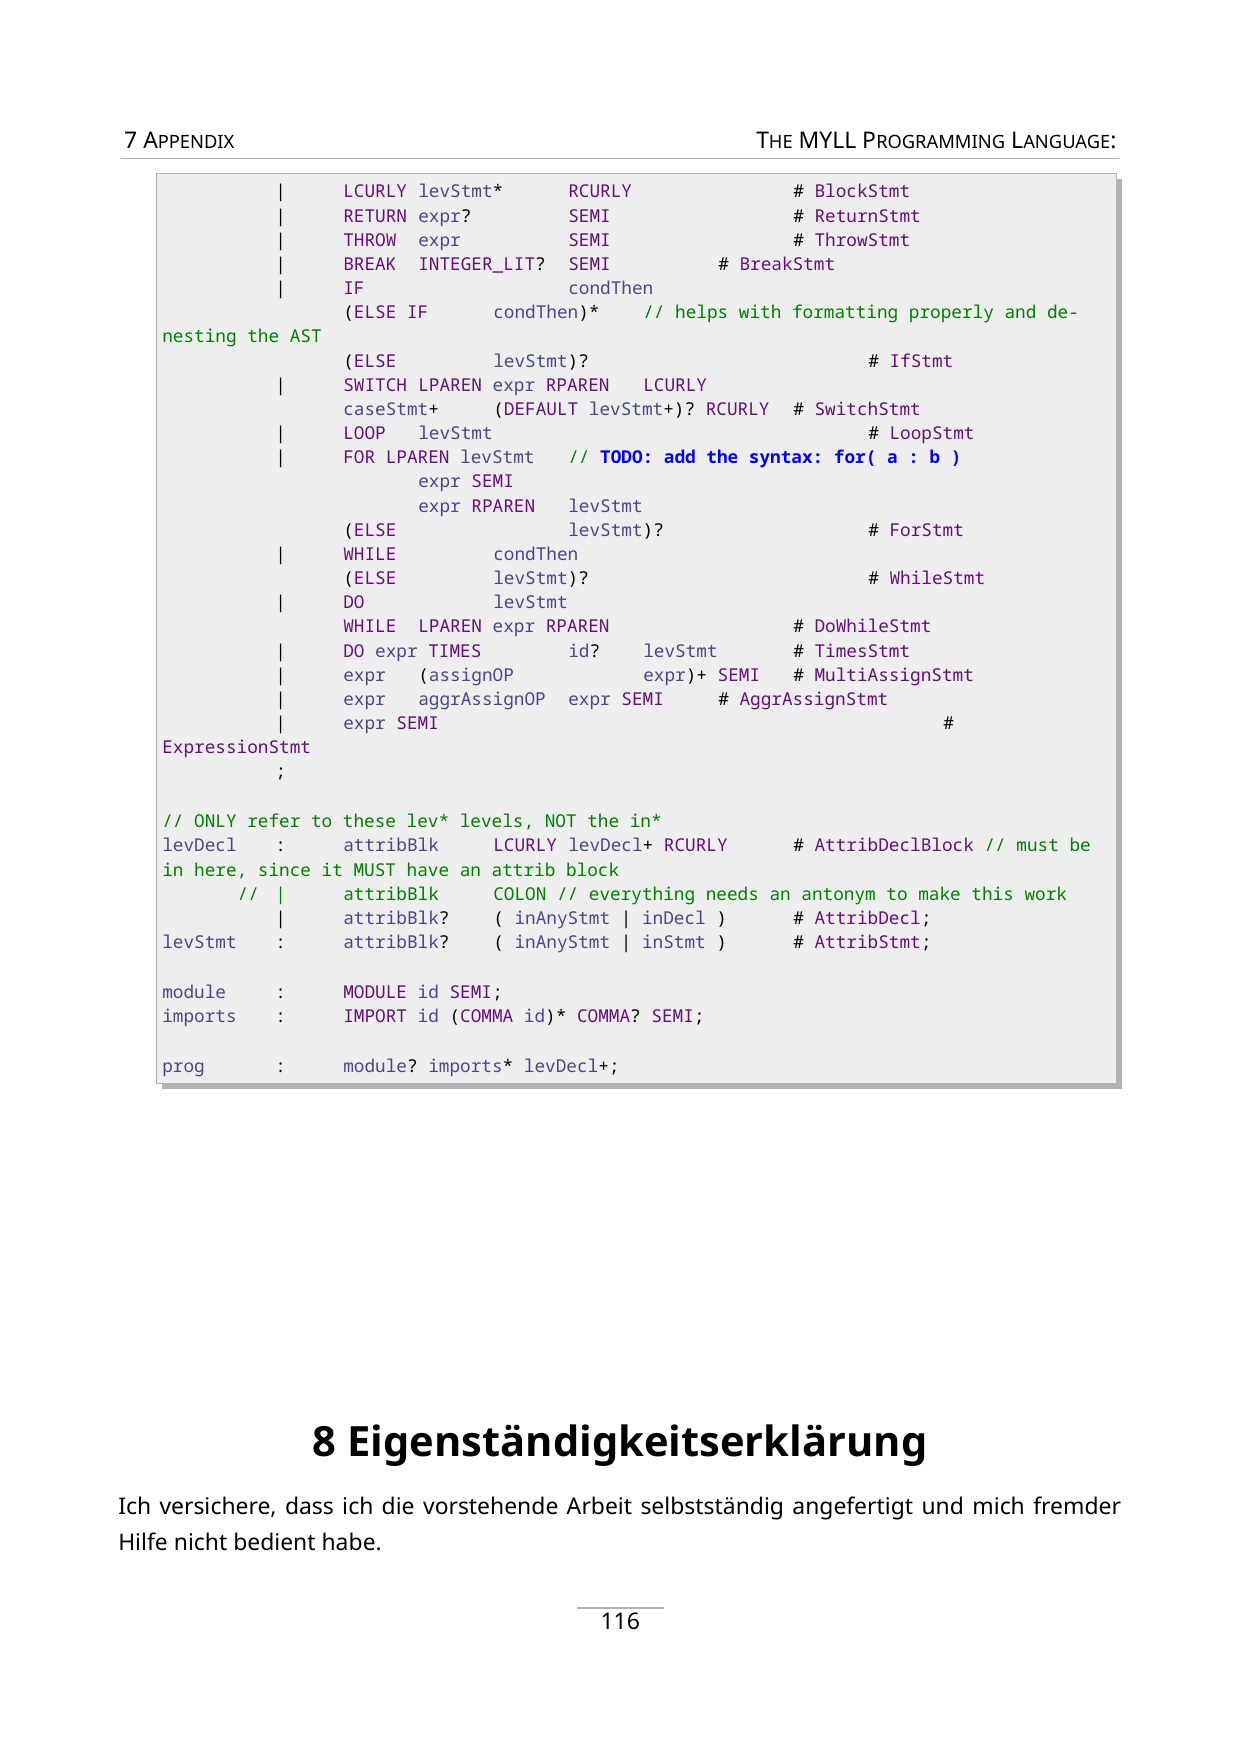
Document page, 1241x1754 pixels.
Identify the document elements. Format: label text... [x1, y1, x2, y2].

text | LCURLY levStmt* RCURLY # BlockStmt | RETURN expr? SEMI # ReturnStmt | THROW expr SEMI # ThrowStmt | BREAK INTEGER_LIT? SEMI # BreakStmt | IF condThen (ELSE IF condThen)* // helps with formatting properly and de-nesting the AST (ELSE levStmt)? # IfStmt | SWITCH LPAREN expr RPAREN LCURLY caseStmt+ (DEFAULT levStmt+)? RCURLY # SwitchStmt | LOOP levStmt # LoopStmt | FOR LPAREN levStmt // TODO: add the syntax: for( a : b ) expr SEMI expr RPAREN levStmt (ELSE levStmt)? # ForStmt | WHILE condThen (ELSE levStmt)? # WhileStmt | DO levStmt WHILE LPAREN expr RPAREN # DoWhileStmt | DO expr TIMES id? levStmt # TimesStmt | expr (assignOP expr)+ SEMI # MultiAssignStmt | expr aggrAssignOP expr SEMI # AggrAssignStmt | expr SEMI # ExpressionStmt ; // ONLY refer to these lev* levels, NOT the in* levDecl : attribBlk LCURLY levDecl+ RCURLY # AttribDeclBlock // must be in here, since it MUST have an attrib block // | attribBlk COLON // everything needs an antonym to make this work | attribBlk? ( inAnyStmt | inDecl ) # AttribDecl; levStmt : attribBlk? ( inAnyStmt | inStmt ) # AttribStmt; module : MODULE id SEMI; imports : IMPORT id (COMMA id)* COMMA? SEMI; prog : module? imports* levDecl+; [157, 174, 1116, 1083]
text Ich versichere, dass ich die vorstehende Arbeit selbstständig angefertigt und mich fremder Hilfe nicht bedient habe. [118, 1490, 1122, 1557]
subtitle Eigenständigkeitserklärung [118, 1412, 1122, 1469]
